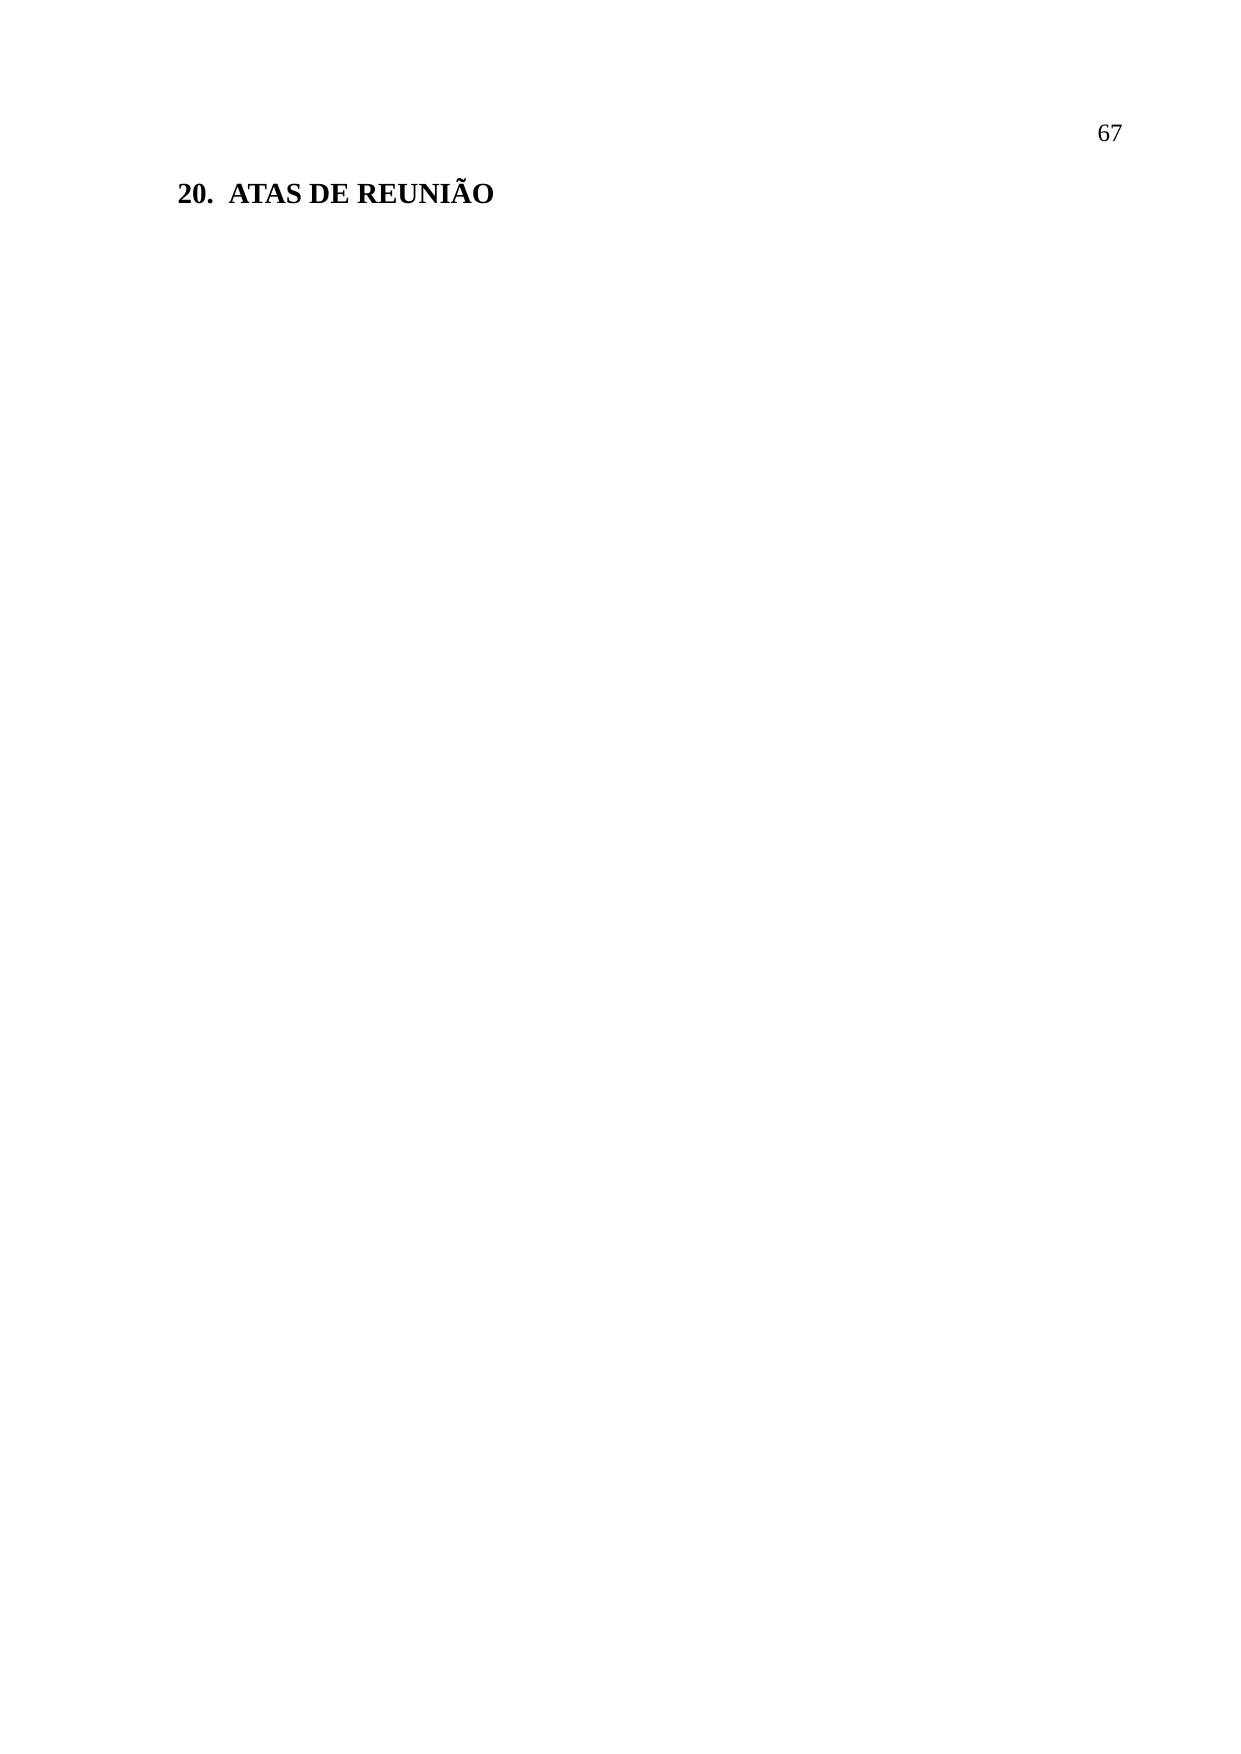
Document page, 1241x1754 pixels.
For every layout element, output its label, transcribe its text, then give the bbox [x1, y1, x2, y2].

subtitle Atas de reunião [177, 176, 1122, 210]
